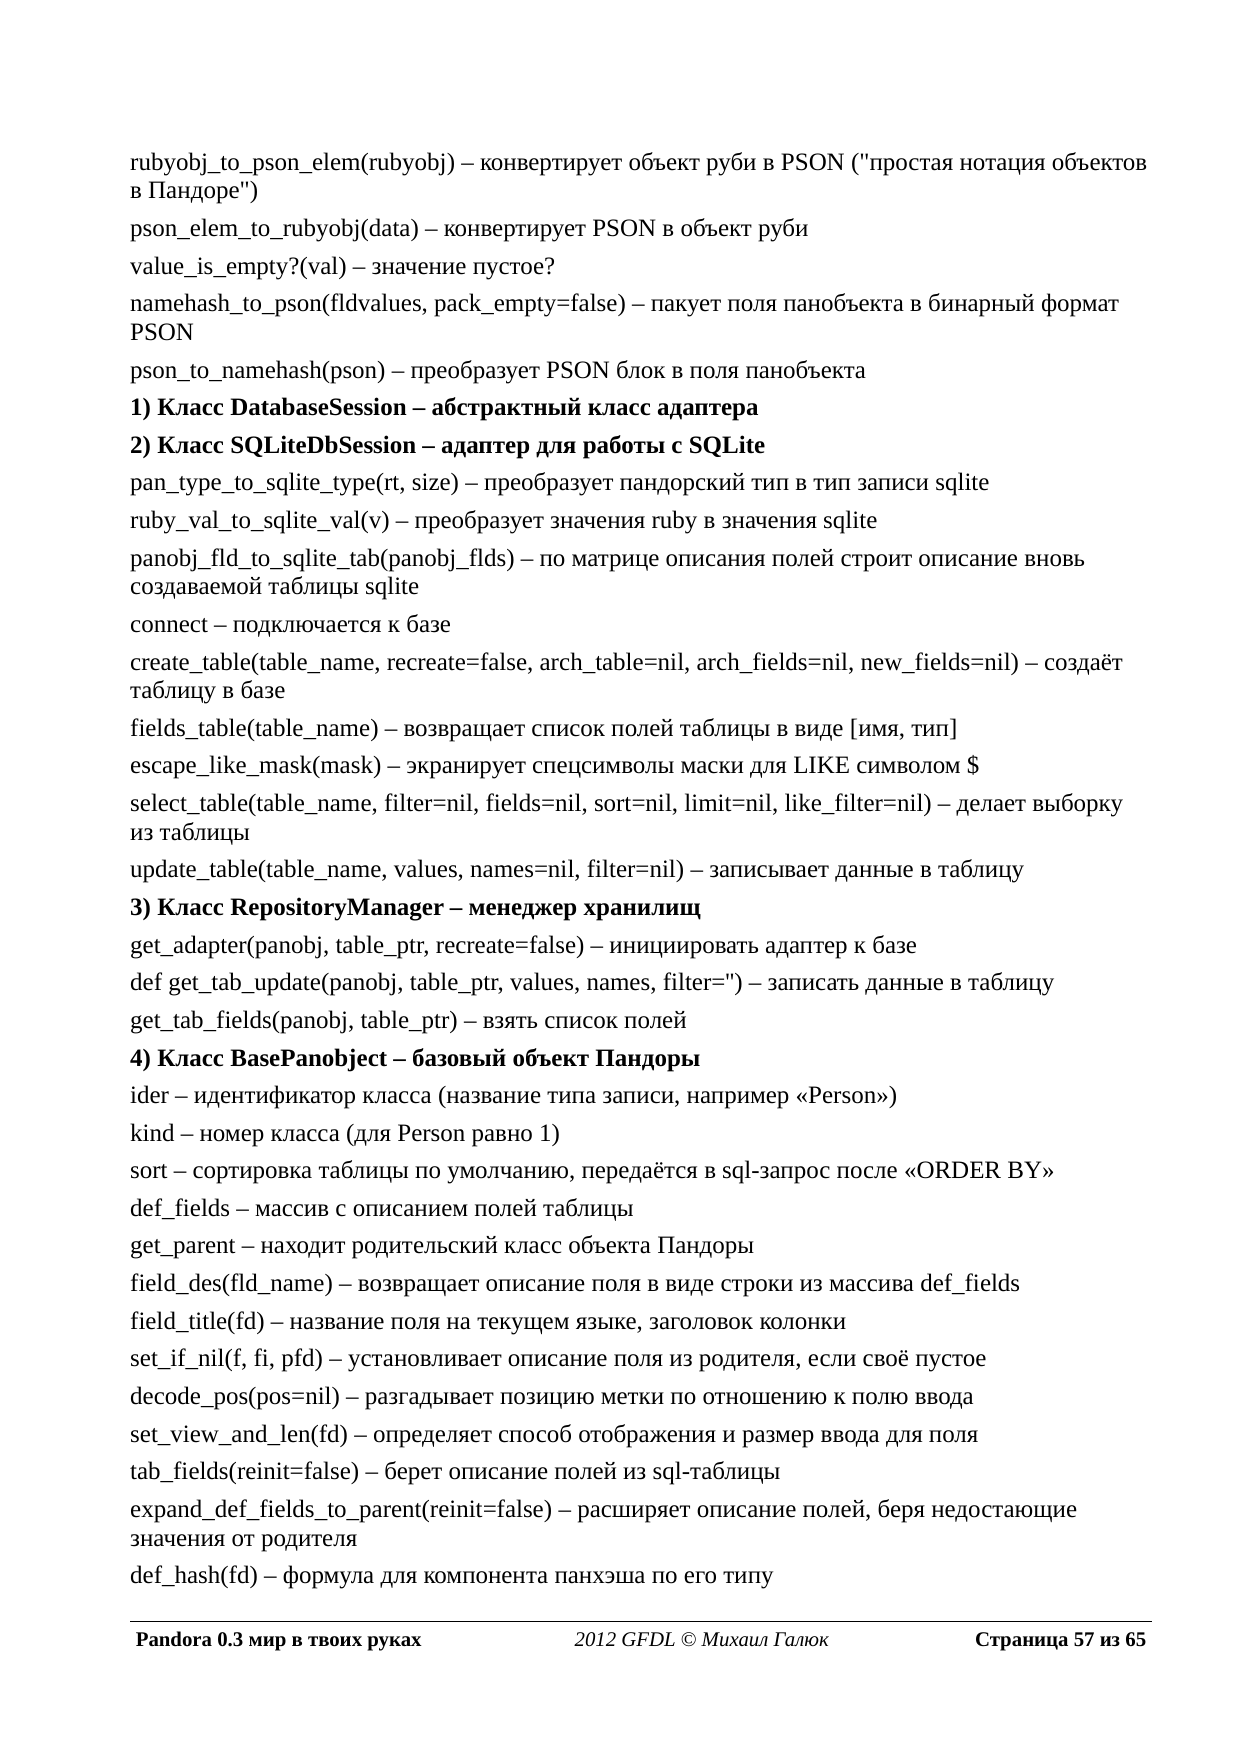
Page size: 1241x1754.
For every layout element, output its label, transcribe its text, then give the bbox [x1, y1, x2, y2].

text fields_table(table_name) – возвращает список полей таблицы в виде [имя, тип] [130, 713, 1152, 742]
text 1) Класс DatabaseSession – абстрактный класс адаптера [130, 392, 1152, 421]
text namehash_to_pson(fldvalues, pack_empty=false) – пакует поля панобъекта в бинарный формат PSON [130, 288, 1152, 346]
text escape_like_mask(mask) – экранирует спецсимволы маски для LIKE символом $ [130, 751, 1152, 779]
text value_is_empty?(val) – значение пустое? [130, 251, 1152, 279]
text decode_pos(pos=nil) – разгадывает позицию метки по отношению к полю ввода [130, 1381, 1152, 1410]
text 2) Класс SQLiteDbSession – адаптер для работы с SQLite [130, 430, 1152, 459]
text ider – идентификатор класса (название типа записи, например «Person») [130, 1080, 1152, 1109]
text create_table(table_name, recreate=false, arch_table=nil, arch_fields=nil, new_fields=nil) – создаёт таблицу в базе [130, 647, 1152, 704]
text field_des(fld_name) – возвращает описание поля в виде строки из массива def_fields [130, 1268, 1152, 1297]
text set_if_nil(f, fi, pfd) – установливает описание поля из родителя, если своё пустое [130, 1343, 1152, 1372]
text sort – сортировка таблицы по умолчанию, передаётся в sql-запрос после «ORDER BY» [130, 1155, 1152, 1184]
text kind – номер класса (для Person равно 1) [130, 1118, 1152, 1147]
text expand_def_fields_to_parent(reinit=false) – расширяет описание полей, беря недостающие значения от родителя [130, 1494, 1152, 1551]
text set_view_and_len(fd) – определяет способ отображения и размер ввода для поля [130, 1419, 1152, 1447]
text field_title(fd) – название поля на текущем языке, заголовок колонки [130, 1306, 1152, 1334]
text pson_elem_to_rubyobj(data) – конвертирует PSON в объект руби [130, 213, 1152, 242]
text select_table(table_name, filter=nil, fields=nil, sort=nil, limit=nil, like_filter=nil) – делает выборку из таблицы [130, 788, 1152, 846]
text pson_to_namehash(pson) – преобразует PSON блок в поля панобъекта [130, 355, 1152, 383]
text get_parent – находит родительский класс объекта Пандоры [130, 1231, 1152, 1259]
text def_hash(fd) – формула для компонента панхэша по его типу [130, 1560, 1152, 1589]
text connect – подключается к базе [130, 609, 1152, 638]
text get_tab_fields(panobj, table_ptr) – взять список полей [130, 1005, 1152, 1034]
text def_fields – массив с описанием полей таблицы [130, 1193, 1152, 1222]
text def get_tab_update(panobj, table_ptr, values, names, filter='') – записать данные в таблицу [130, 967, 1152, 996]
text rubyobj_to_pson_elem(rubyobj) – конвертирует объект руби в PSON ("простая нотация объектов в Пандоре") [130, 147, 1152, 204]
text get_adapter(panobj, table_ptr, recreate=false) – инициировать адаптер к базе [130, 930, 1152, 958]
text ruby_val_to_sqlite_val(v) – преобразует значения ruby в значения sqlite [130, 505, 1152, 534]
text update_table(table_name, values, names=nil, filter=nil) – записывает данные в таблицу [130, 854, 1152, 883]
text 3) Класс RepositoryManager – менеджер хранилищ [130, 892, 1152, 921]
text panobj_fld_to_sqlite_tab(panobj_flds) – по матрице описания полей строит описание вновь создаваемой таблицы sqlite [130, 543, 1152, 600]
text tab_fields(reinit=false) – берет описание полей из sql-таблицы [130, 1456, 1152, 1485]
text 4) Класс BasePanobject – базовый объект Пандоры [130, 1043, 1152, 1071]
text pan_type_to_sqlite_type(rt, size) – преобразует пандорский тип в тип записи sqlite [130, 467, 1152, 496]
